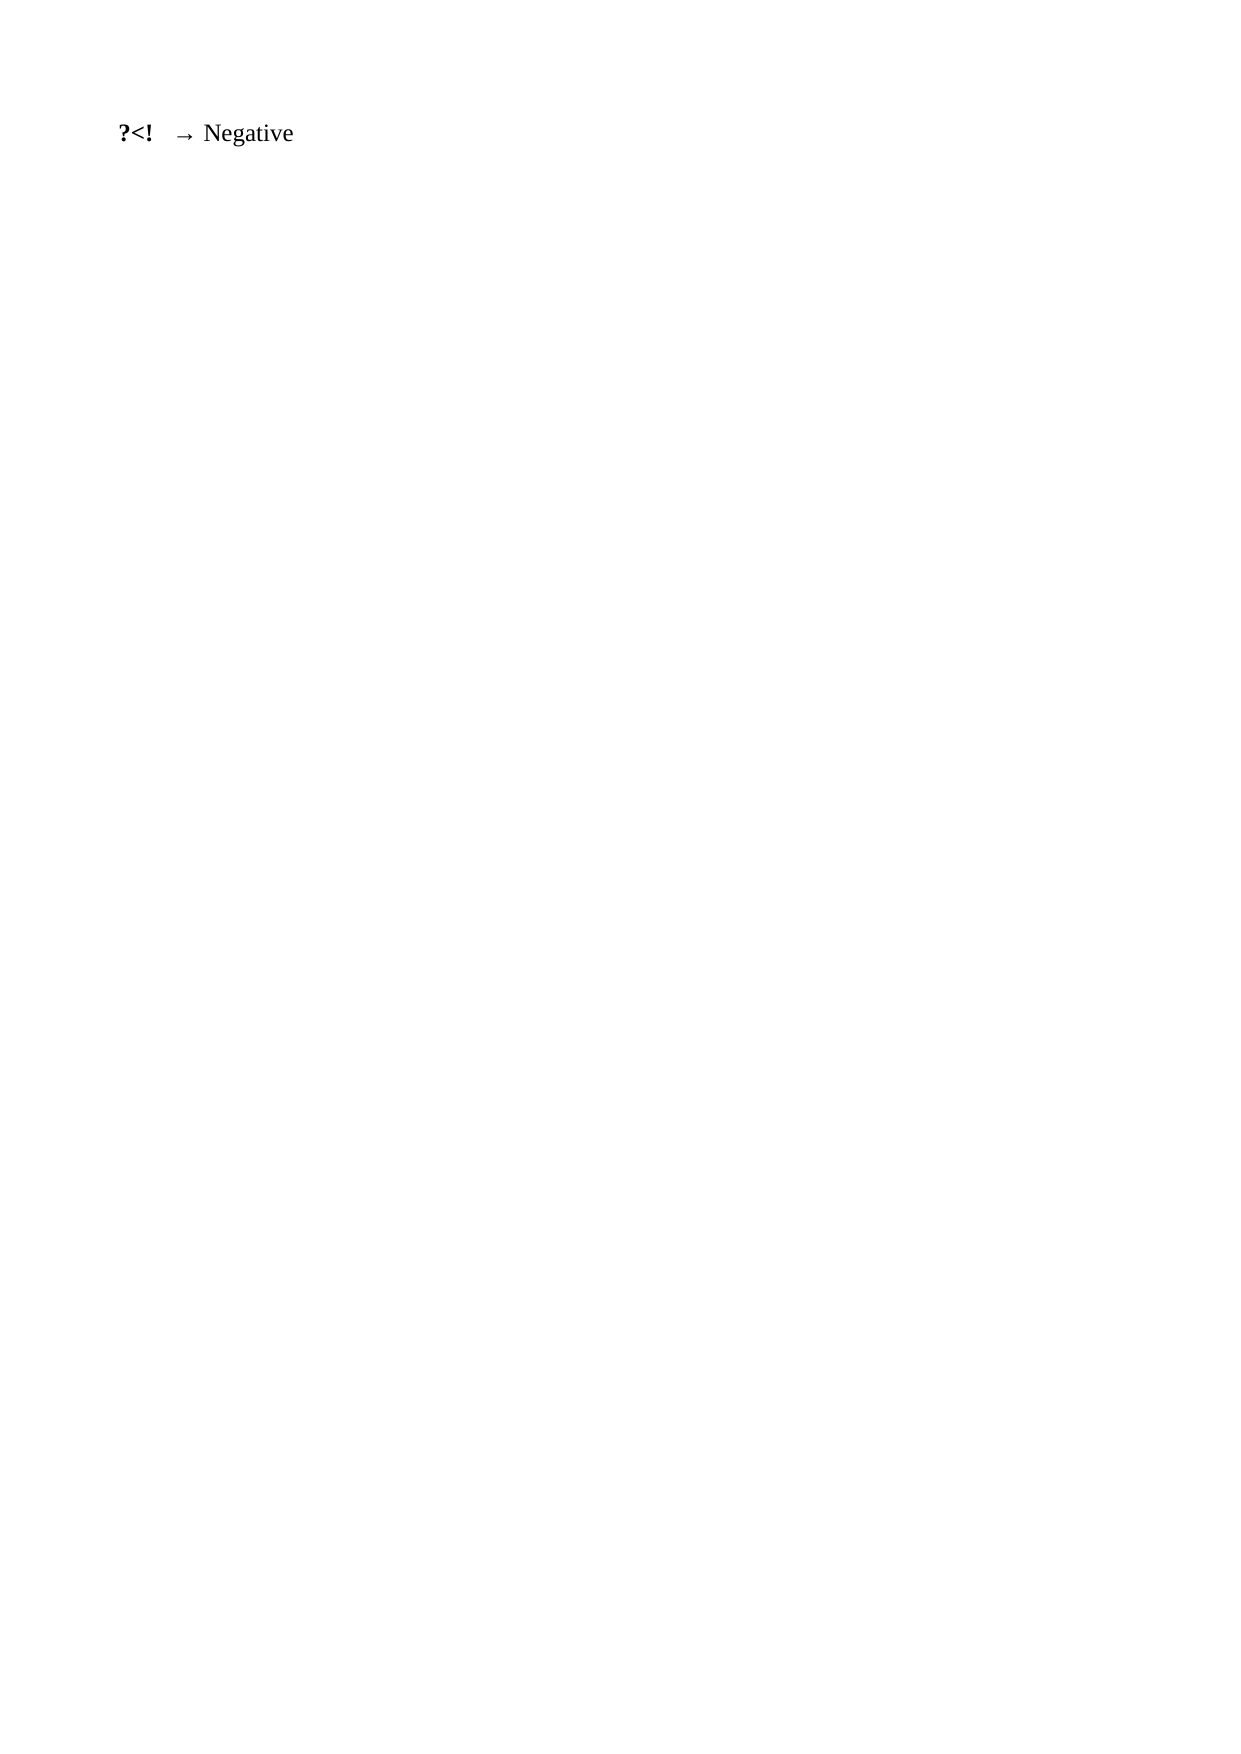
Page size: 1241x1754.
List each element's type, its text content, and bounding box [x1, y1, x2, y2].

text ?<! → Negative [118, 118, 1122, 147]
